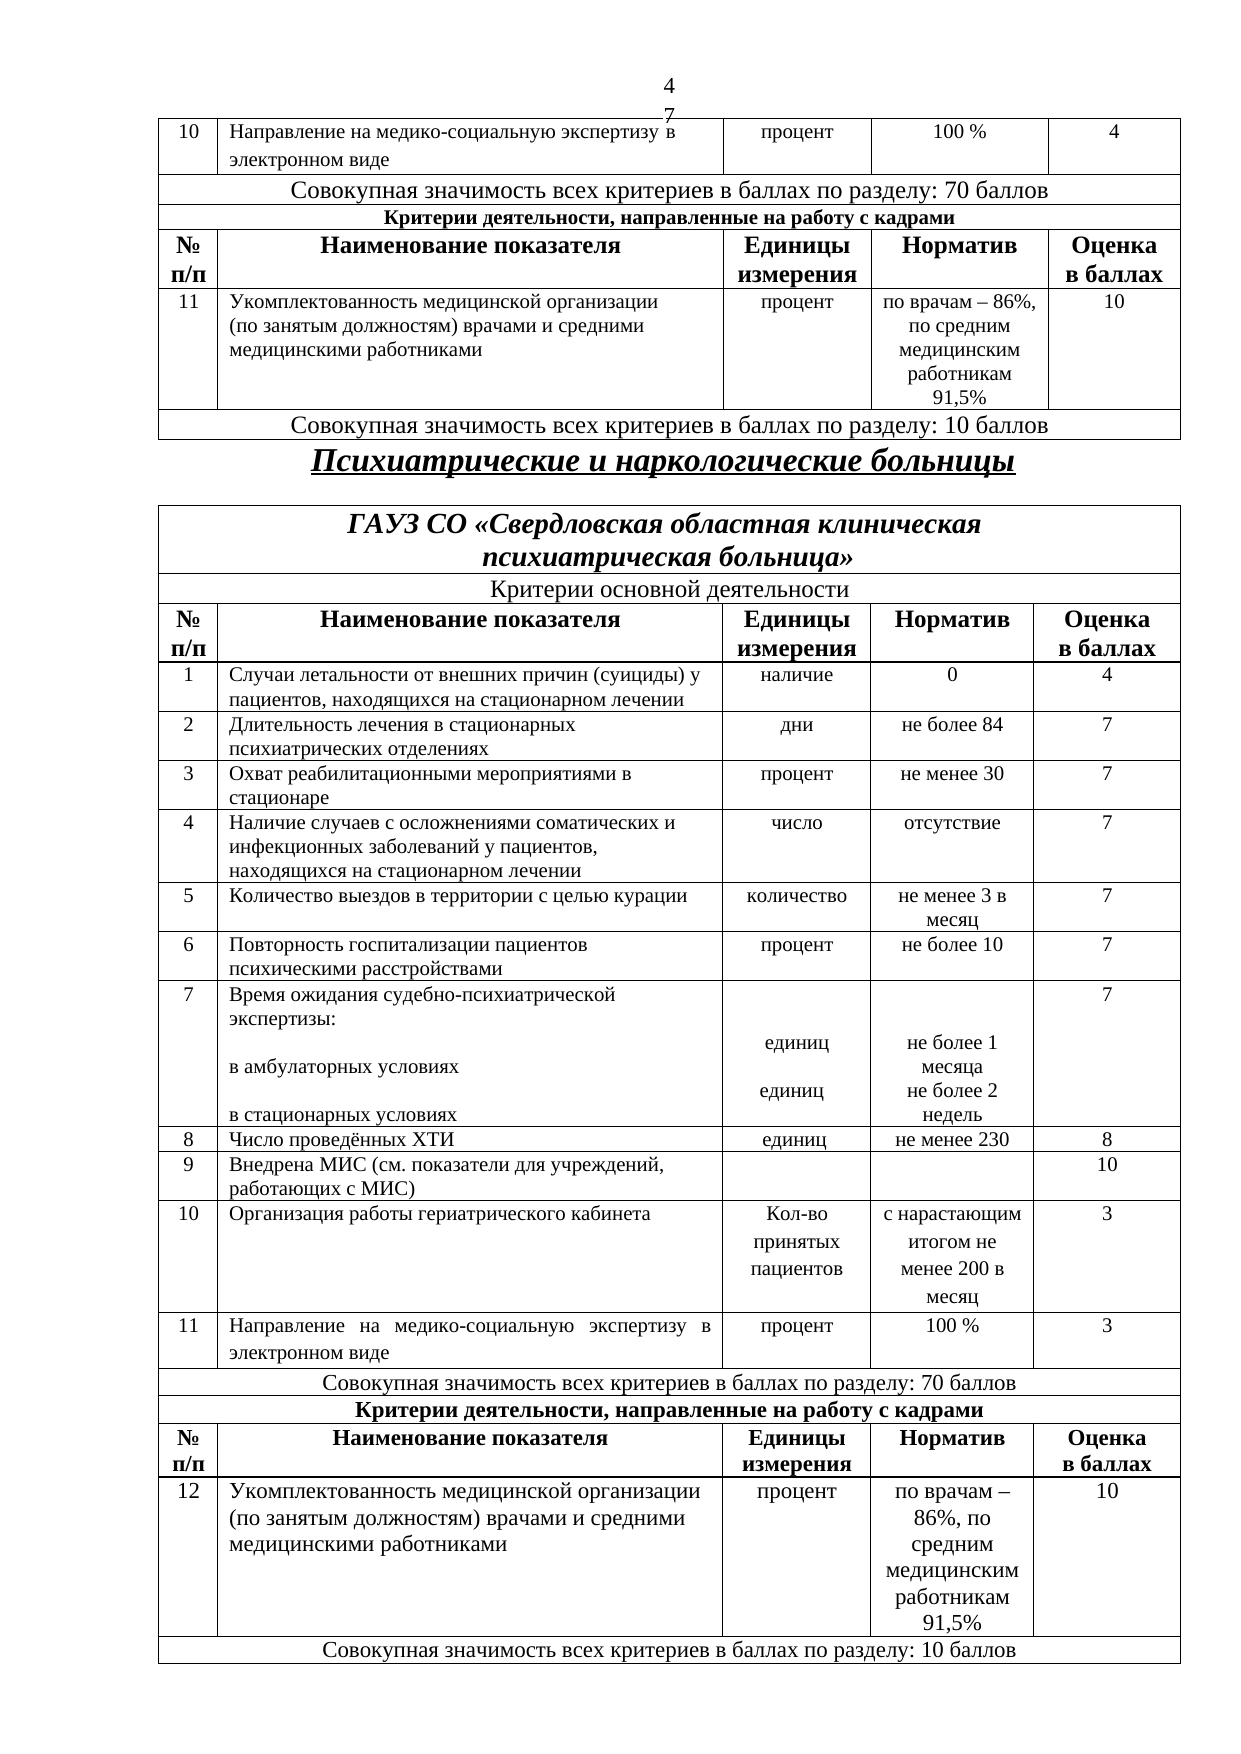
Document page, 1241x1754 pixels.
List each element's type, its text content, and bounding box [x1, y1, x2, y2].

table_cell 7 [1034, 932, 1180, 980]
table_cell не менее 230 [871, 1127, 1033, 1151]
table_cell 5 [159, 883, 217, 931]
table_cell единиц единиц [723, 981, 870, 1126]
table_cell Внедрена МИС (см. показатели для учреждений, работающих с МИС) [218, 1152, 722, 1200]
table_cell Охват реабилитационными мероприятиями в стационаре [218, 761, 722, 809]
table_cell № п/п [159, 604, 217, 661]
table_cell не более 1 месяца не более 2 недель [871, 981, 1033, 1126]
table_cell 100 % [872, 119, 1048, 174]
table_cell 10 [159, 1201, 217, 1312]
table_cell Длительность лечения в стационарных психиатрических отделениях [218, 712, 722, 760]
table_cell Совокупная значимость всех критериев в баллах по разделу: 10 баллов [159, 1637, 1180, 1663]
table_cell процент [723, 1478, 870, 1636]
table_cell № п/п [159, 1424, 217, 1476]
table_cell № п/п [159, 230, 217, 288]
table_cell 1 [159, 663, 217, 711]
table_cell отсутствие [871, 810, 1033, 882]
table_cell не более 84 [871, 712, 1033, 760]
table_cell Единицы измерения [723, 604, 870, 661]
table_cell Единицы измерения [723, 1424, 870, 1476]
table_cell Норматив [871, 1424, 1033, 1476]
table_cell Организация работы гериатрического кабинета [218, 1201, 722, 1312]
table_cell процент [723, 932, 870, 980]
table_cell по врачам – 86%, по средним медицинским работникам 91,5% [871, 1478, 1033, 1636]
table_cell 8 [159, 1127, 217, 1151]
table_cell 4 [1034, 663, 1180, 711]
table_cell Норматив [872, 230, 1048, 288]
table_cell 10 [159, 119, 217, 174]
table_cell наличие [723, 663, 870, 711]
table_cell не менее 30 [871, 761, 1033, 809]
table_cell 7 [1034, 810, 1180, 882]
table_cell 10 [1034, 1478, 1180, 1636]
table_cell Повторность госпитализации пациентов психическими расстройствами [218, 932, 722, 980]
table_cell с нарастающим итогом не менее 200 в месяц [871, 1201, 1033, 1312]
table_cell процент [723, 761, 870, 809]
table_cell Наименование показателя [218, 1424, 722, 1476]
table_cell процент [724, 289, 871, 409]
table_cell 2 [159, 712, 217, 760]
table_cell количество [723, 883, 870, 931]
table_cell 100 % [871, 1313, 1033, 1368]
table_cell 4 [1049, 119, 1180, 174]
table_cell 11 [159, 289, 217, 409]
table_cell [723, 1152, 870, 1200]
table_cell Направление на медико-социальную экспертизу в электронном виде [218, 1313, 722, 1368]
table_cell Оценка в баллах [1049, 230, 1180, 288]
table_cell процент [724, 119, 871, 174]
table_cell Количество выездов в территории с целью курации [218, 883, 722, 931]
table_cell по врачам – 86%, по средним медицинским работникам 91,5% [872, 289, 1048, 409]
table_header ГАУЗ СО «Свердловская областная клиническая психиатрическая больница» [159, 506, 1180, 573]
table_cell 4 [159, 810, 217, 882]
table_cell процент [723, 1313, 870, 1368]
table_cell 10 [1049, 289, 1180, 409]
table_cell Совокупная значимость всех критериев в баллах по разделу: 70 баллов [159, 175, 1180, 204]
table_cell Время ожидания судебно-психиатрической экспертизы: в амбулаторных условиях в стационарных условиях [218, 981, 722, 1126]
table_cell 9 [159, 1152, 217, 1200]
table_cell 11 [159, 1313, 217, 1368]
table_cell 7 [1034, 883, 1180, 931]
table_cell Кол-во принятых пациентов [723, 1201, 870, 1312]
table_cell 3 [1034, 1201, 1180, 1312]
table_cell Критерии деятельности, направленные на работу с кадрами [159, 205, 1180, 229]
table_cell 7 [1034, 981, 1180, 1126]
table_cell 3 [159, 761, 217, 809]
table_cell Норматив [871, 604, 1033, 661]
table_cell Число проведённых ХТИ [218, 1127, 722, 1151]
table_cell дни [723, 712, 870, 760]
table_cell 0 [871, 663, 1033, 711]
table_cell Случаи летальности от внешних причин (суициды) у пациентов, находящихся на стационарном лечении [218, 663, 722, 711]
table_cell не более 10 [871, 932, 1033, 980]
text Психиатрические и наркологические больницы [148, 440, 1181, 478]
table_cell Оценка в баллах [1034, 604, 1180, 661]
table_cell 6 [159, 932, 217, 980]
table_cell Наименование показателя [218, 604, 722, 661]
table_cell Укомплектованность медицинской организации (по занятым должностям) врачами и средними медицинскими работниками [218, 1478, 722, 1636]
table_cell Наименование показателя [218, 230, 723, 288]
table_cell 10 [1034, 1152, 1180, 1200]
table_cell Критерии деятельности, направленные на работу с кадрами [159, 1396, 1180, 1423]
table_cell Направление на медико-социальную экспертизу в электронном виде [218, 119, 723, 174]
table_cell Наличие случаев с осложнениями соматических и инфекционных заболеваний у пациентов, находящихся на стационарном лечении [218, 810, 722, 882]
table_cell 3 [1034, 1313, 1180, 1368]
table_cell Оценка в баллах [1034, 1424, 1180, 1476]
table_cell 8 [1034, 1127, 1180, 1151]
table_cell не менее 3 в месяц [871, 883, 1033, 931]
table_cell 7 [1034, 761, 1180, 809]
table_cell 7 [1034, 712, 1180, 760]
table_cell [871, 1152, 1033, 1200]
table_cell Единицы измерения [724, 230, 871, 288]
table_cell Укомплектованность медицинской организации (по занятым должностям) врачами и средними медицинскими работниками [218, 289, 723, 409]
table_cell 7 [159, 981, 217, 1126]
table_cell единиц [723, 1127, 870, 1151]
table_cell Совокупная значимость всех критериев в баллах по разделу: 70 баллов [159, 1369, 1180, 1395]
table_cell 12 [159, 1478, 217, 1636]
table_cell число [723, 810, 870, 882]
table_cell Критерии основной деятельности [159, 574, 1180, 603]
table_cell Совокупная значимость всех критериев в баллах по разделу: 10 баллов [159, 410, 1180, 439]
